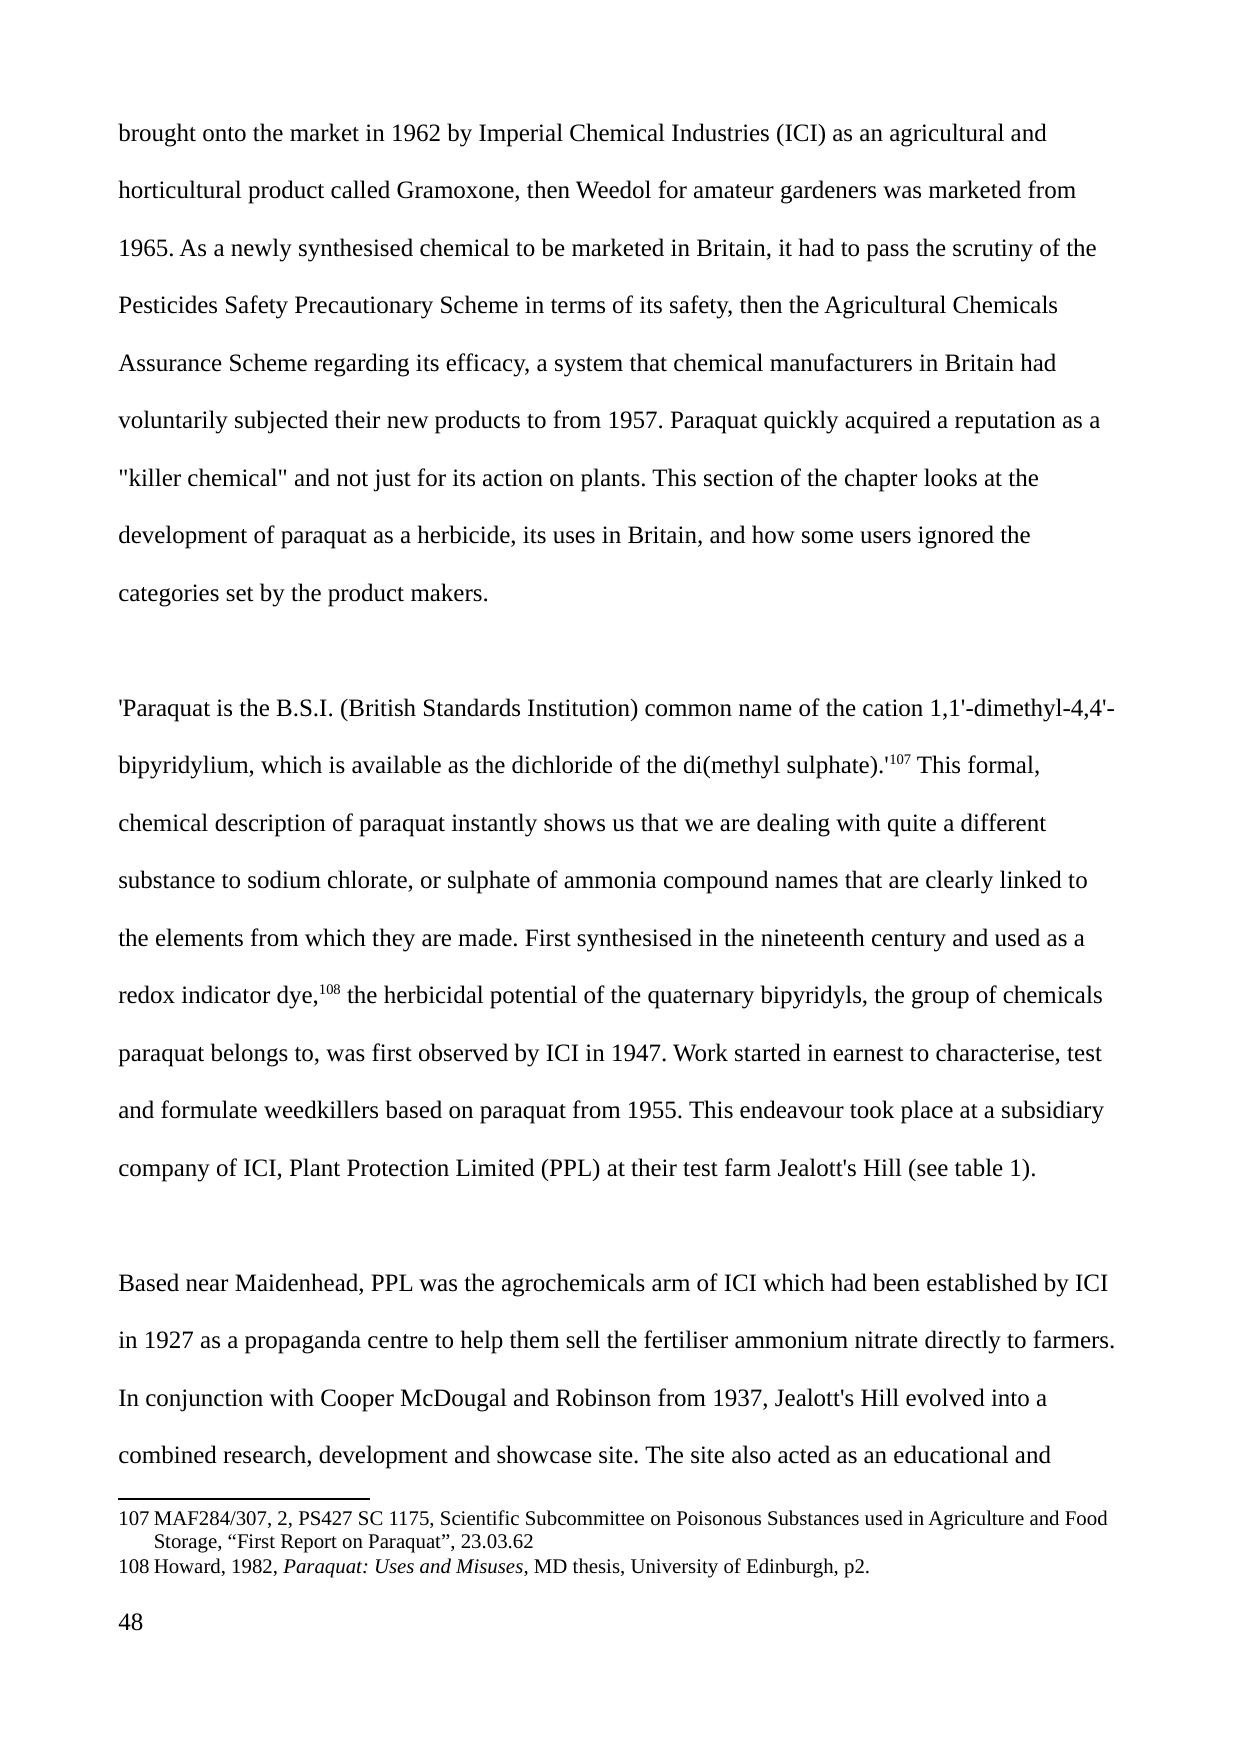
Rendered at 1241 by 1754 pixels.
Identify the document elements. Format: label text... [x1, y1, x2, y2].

text Based near Maidenhead, PPL was the agrochemicals arm of ICI which had been established by ICI in 1927 as a propaganda centre to help them sell the fertiliser ammonium nitrate directly to farmers. In conjunction with Cooper McDougal and Robinson from 1937, Jealott's Hill evolved into a combined research, development and showcase site. The site also acted as an educational and [118, 1268, 1122, 1469]
text Howard, 1982, Paraquat: Uses and Misuses, MD thesis, University of Edinburgh, p2. [118, 1553, 1122, 1578]
text 'Paraquat is the B.S.I. (British Standards Institution) common name of the cation 1,1'-dimethyl-4,4'-bipyridylium, which is available as the dichloride of the di(methyl sulphate).' This formal, chemical description of paraquat instantly shows us that we are dealing with quite a different substance to sodium chlorate, or sulphate of ammonia compound names that are clearly linked to the elements from which they are made. First synthesised in the nineteenth century and used as a redox indicator dye, the herbicidal potential of the quaternary bipyridyls, the group of chemicals paraquat belongs to, was first observed by ICI in 1947. Work started in earnest to characterise, test and formulate weedkillers based on paraquat from 1955. This endeavour took place at a subsidiary company of ICI, Plant Protection Limited (PPL) at their test farm Jealott's Hill (see table 1). [118, 693, 1122, 1182]
text brought onto the market in 1962 by Imperial Chemical Industries (ICI) as an agricultural and horticultural product called Gramoxone, then Weedol for amateur gardeners was marketed from 1965. As a newly synthesised chemical to be marketed in Britain, it had to pass the scrutiny of the Pesticides Safety Precautionary Scheme in terms of its safety, then the Agricultural Chemicals Assurance Scheme regarding its efficacy, a system that chemical manufacturers in Britain had voluntarily subjected their new products to from 1957. Paraquat quickly acquired a reputation as a "killer chemical" and not just for its action on plants. This section of the chapter looks at the development of paraquat as a herbicide, its uses in Britain, and how some users ignored the categories set by the product makers. [118, 118, 1122, 607]
text MAF284/307, 2, PS427 SC 1175, Scientific Subcommittee on Poisonous Substances used in Agriculture and Food Storage, “First Report on Paraquat”, 23.03.62 [118, 1505, 1122, 1553]
